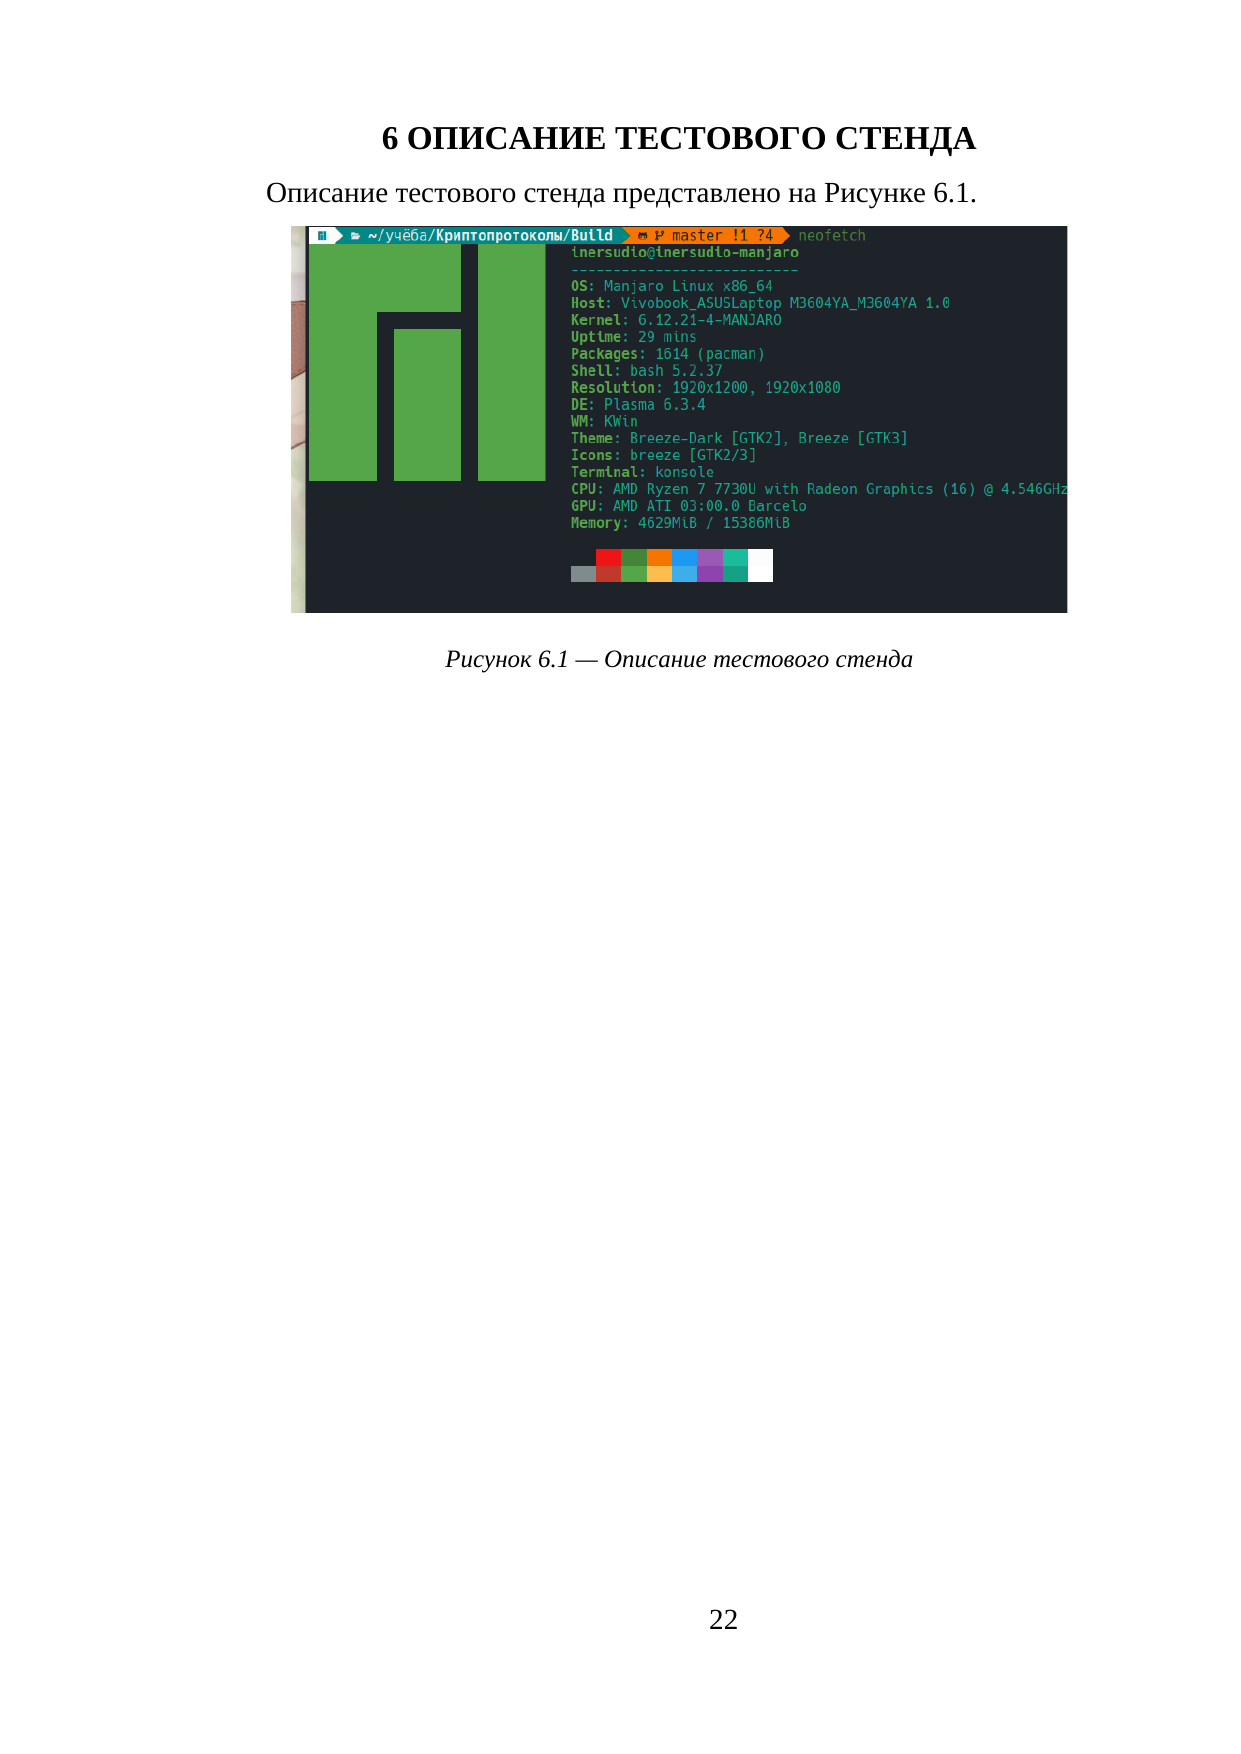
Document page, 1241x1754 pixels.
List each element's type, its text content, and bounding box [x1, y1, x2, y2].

subtitle 6 ОПИСАНИЕ ТЕСТОВОГО СТЕНДА [177, 118, 1181, 156]
text Рисунок 6.1 — Описание тестового стенда [177, 613, 1181, 673]
text Описание тестового стенда представлено на Рисунке 6.1. [177, 176, 1181, 209]
picture [291, 226, 1068, 613]
